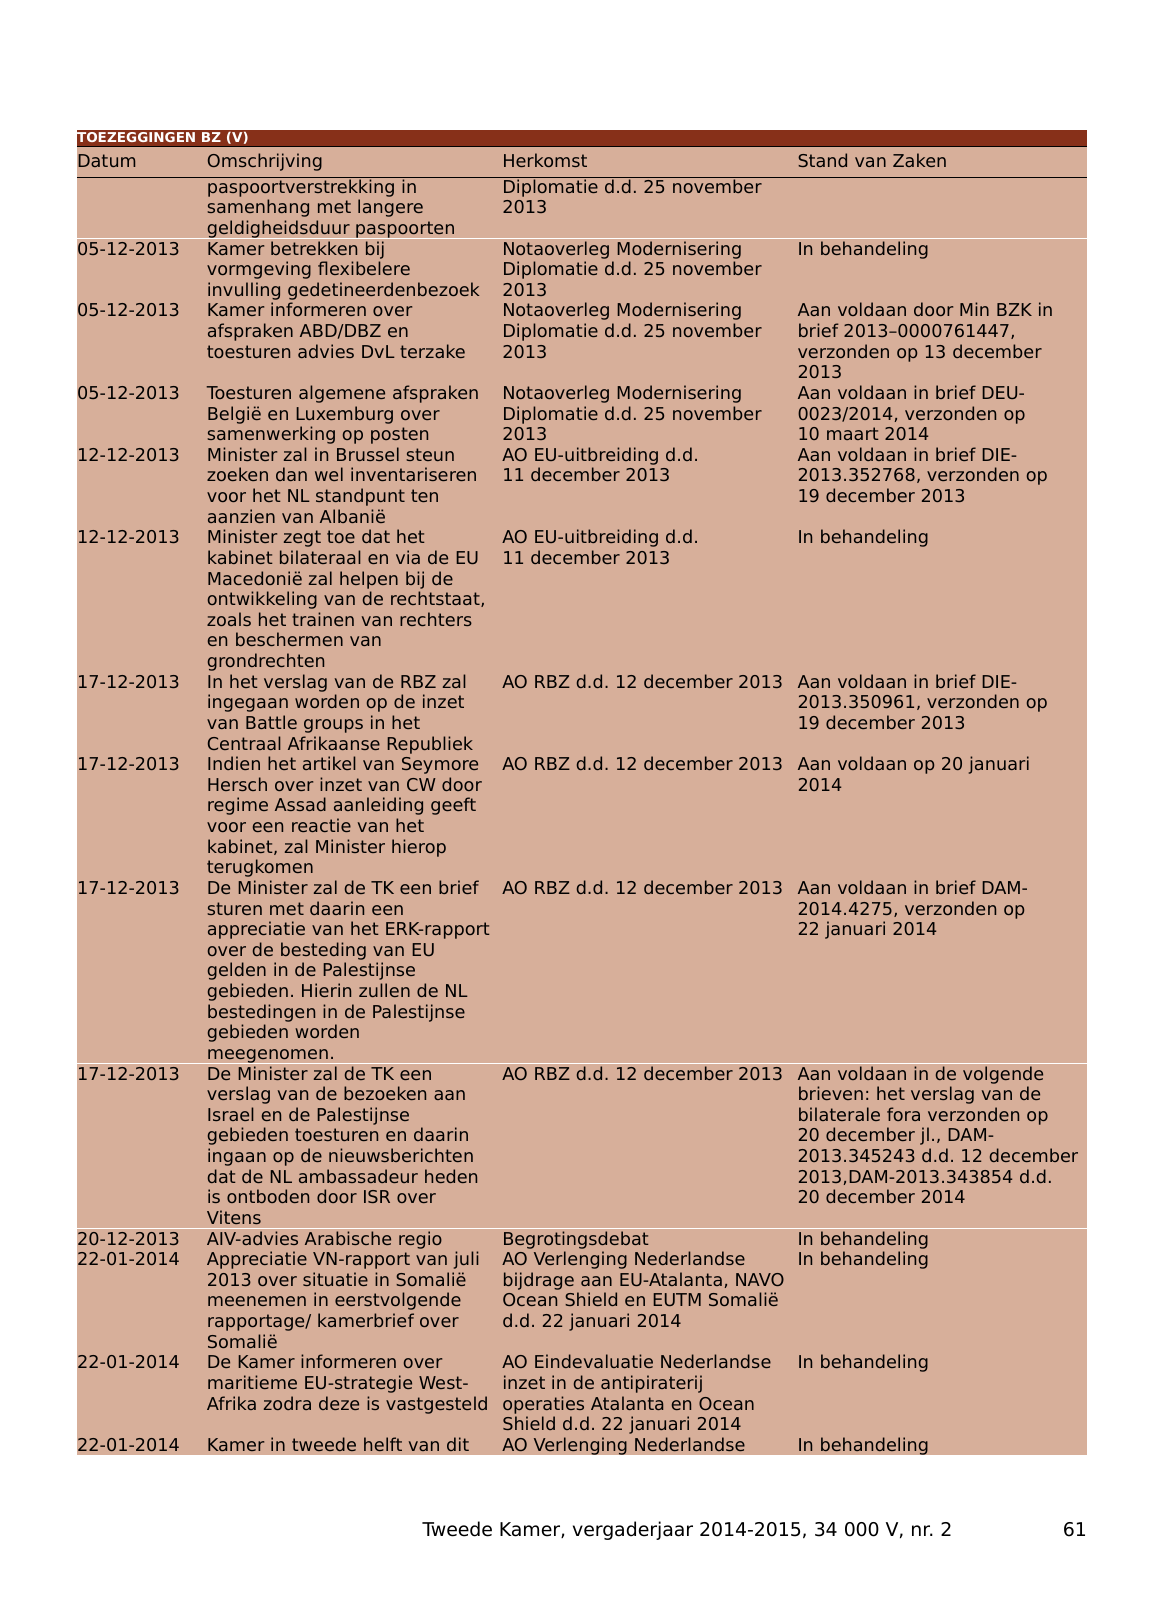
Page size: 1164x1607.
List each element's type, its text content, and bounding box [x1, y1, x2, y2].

table_cell Notaoverleg Modernisering Diplomatie d.d. 25 november 2013 [496, 300, 791, 383]
table_cell 17-12-2013 [77, 754, 201, 878]
table_cell In het verslag van de RBZ zal ingegaan worden op de inzet van Battle groups in het Centraal Afrikaanse Republiek [201, 672, 496, 754]
table_header TOEZEGGINGEN BZ (V) [77, 130, 1087, 146]
table_cell Kamer betrekken bij vormgeving flexibelere invulling gedetineerdenbezoek [201, 239, 496, 300]
table_cell 05-12-2013 [77, 383, 201, 445]
table_cell Datum [77, 147, 201, 177]
table_cell [791, 178, 1087, 238]
table_cell AO EU-uitbreiding d.d. 11 december 2013 [496, 527, 791, 672]
table_cell AIV-advies Arabische regio [201, 1229, 496, 1249]
table_cell Aan voldaan door Min BZK in brief 2013–0000761447, verzonden op 13 december 2013 [791, 300, 1087, 383]
table_cell 05-12-2013 [77, 300, 201, 383]
table_cell Aan voldaan in brief DEU-0023/2014, verzonden op 10 maart 2014 [791, 383, 1087, 445]
table_cell 12-12-2013 [77, 445, 201, 527]
table_cell In behandeling [791, 1229, 1087, 1249]
table_cell Aan voldaan in brief DIE-2013.352768, verzonden op 19 december 2013 [791, 445, 1087, 527]
table_cell 05-12-2013 [77, 239, 201, 300]
table_cell 22-01-2014 [77, 1352, 201, 1435]
table_cell De Minister zal de TK een brief sturen met daarin een appreciatie van het ERK-rapport over de besteding van EU gelden in de Palestijnse gebieden. Hierin zullen de NL bestedingen in de Palestijnse gebieden worden meegenomen. [201, 878, 496, 1063]
table_cell 22-01-2014 [77, 1435, 201, 1455]
table_cell Diplomatie d.d. 25 november 2013 [496, 178, 791, 238]
table_cell 22-01-2014 [77, 1249, 201, 1352]
table_cell In behandeling [791, 527, 1087, 672]
table_cell Omschrijving [201, 147, 496, 177]
table_cell Indien het artikel van Seymore Hersch over inzet van CW door regime Assad aanleiding geeft voor een reactie van het kabinet, zal Minister hierop terugkomen [201, 754, 496, 878]
table_cell Appreciatie VN-rapport van juli 2013 over situatie in Somalië meenemen in eerstvolgende rapportage/ kamerbrief over Somalië [201, 1249, 496, 1352]
table_cell AO RBZ d.d. 12 december 2013 [496, 754, 791, 878]
table_cell In behandeling [791, 1352, 1087, 1435]
table_cell In behandeling [791, 1435, 1087, 1455]
table_cell Kamer informeren over afspraken ABD/DBZ en toesturen advies DvL terzake [201, 300, 496, 383]
table_cell 17-12-2013 [77, 1064, 201, 1228]
table_cell AO Eindevaluatie Nederlandse inzet in de antipiraterij operaties Atalanta en Ocean Shield d.d. 22 januari 2014 [496, 1352, 791, 1435]
table_cell AO RBZ d.d. 12 december 2013 [496, 878, 791, 1063]
table_cell Aan voldaan op 20 januari 2014 [791, 754, 1087, 878]
table_cell Minister zal in Brussel steun zoeken dan wel inventariseren voor het NL standpunt ten aanzien van Albanië [201, 445, 496, 527]
table_cell Begrotingsdebat [496, 1229, 791, 1249]
table_cell [77, 178, 201, 238]
table_cell paspoortverstrekking in samenhang met langere geldigheidsduur paspoorten [201, 178, 496, 238]
table_cell 17-12-2013 [77, 672, 201, 754]
table_cell AO Verlenging Nederlandse bijdrage aan EU-Atalanta, NAVO Ocean Shield en EUTM Somalië d.d. 22 januari 2014 [496, 1249, 791, 1352]
table_cell AO Verlenging Nederlandse [496, 1435, 791, 1455]
table_cell Kamer in tweede helft van dit [201, 1435, 496, 1455]
table_cell In behandeling [791, 239, 1087, 300]
table_cell AO EU-uitbreiding d.d. 11 december 2013 [496, 445, 791, 527]
table_cell Herkomst [496, 147, 791, 177]
table_cell Minister zegt toe dat het kabinet bilateraal en via de EU Macedonië zal helpen bij de ontwikkeling van de rechtstaat, zoals het trainen van rechters en beschermen van grondrechten [201, 527, 496, 672]
table_cell 12-12-2013 [77, 527, 201, 672]
table_cell Aan voldaan in de volgende brieven: het verslag van de bilaterale fora verzonden op 20 december jl., DAM-2013.345243 d.d. 12 december 2013,DAM-2013.343854 d.d. 20 december 2014 [791, 1064, 1087, 1228]
table_cell Toesturen algemene afspraken België en Luxemburg over samenwerking op posten [201, 383, 496, 445]
table_cell AO RBZ d.d. 12 december 2013 [496, 672, 791, 754]
table_cell De Kamer informeren over maritieme EU-strategie West-Afrika zodra deze is vastgesteld [201, 1352, 496, 1435]
table_cell De Minister zal de TK een verslag van de bezoeken aan Israel en de Palestijnse gebieden toesturen en daarin ingaan op de nieuwsberichten dat de NL ambassadeur heden is ontboden door ISR over Vitens [201, 1064, 496, 1228]
table_cell AO RBZ d.d. 12 december 2013 [496, 1064, 791, 1228]
table_cell Notaoverleg Modernisering Diplomatie d.d. 25 november 2013 [496, 239, 791, 300]
table_cell Aan voldaan in brief DAM-2014.4275, verzonden op 22 januari 2014 [791, 878, 1087, 1063]
table_cell Aan voldaan in brief DIE-2013.350961, verzonden op 19 december 2013 [791, 672, 1087, 754]
table_cell 17-12-2013 [77, 878, 201, 1063]
table_cell In behandeling [791, 1249, 1087, 1352]
table_cell 20-12-2013 [77, 1229, 201, 1249]
table_cell Stand van Zaken [791, 147, 1087, 177]
table_cell Notaoverleg Modernisering Diplomatie d.d. 25 november 2013 [496, 383, 791, 445]
